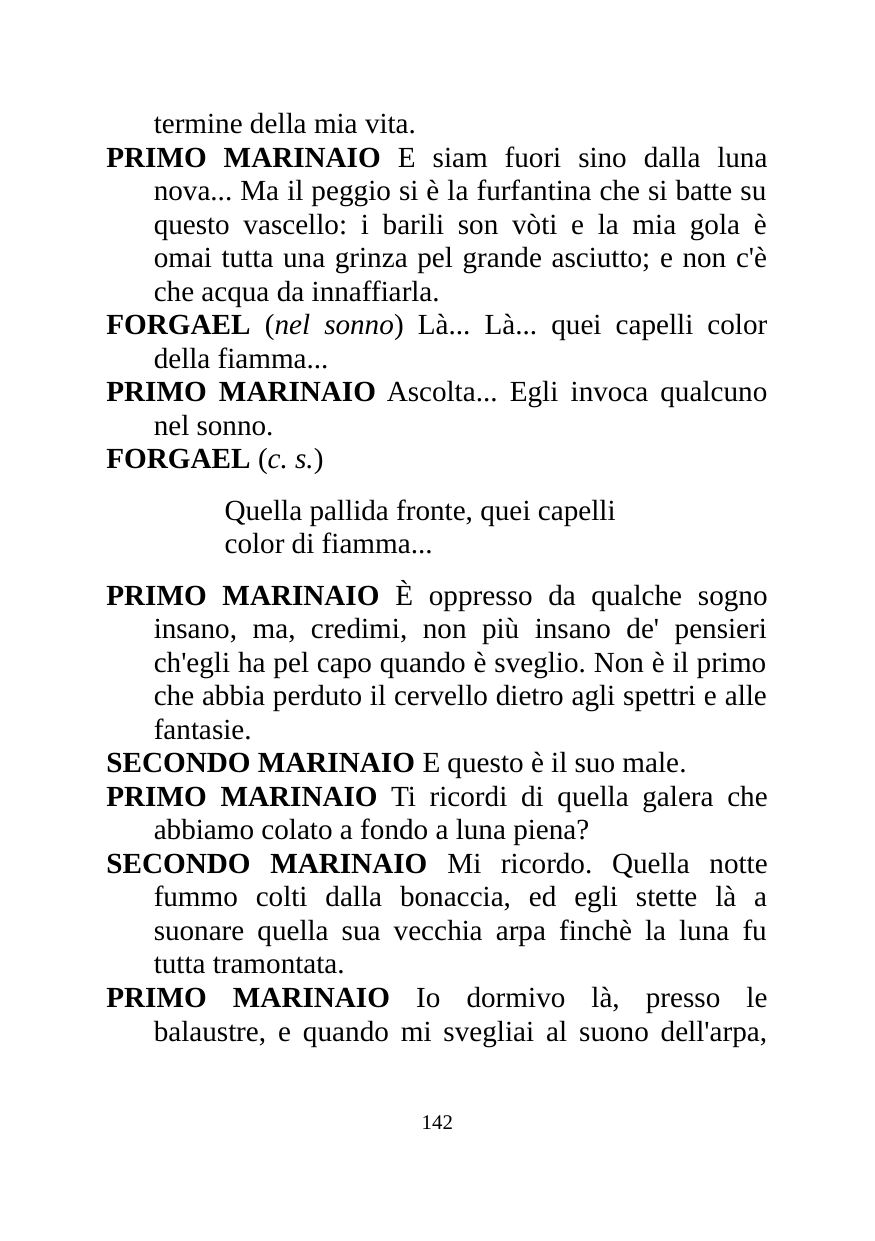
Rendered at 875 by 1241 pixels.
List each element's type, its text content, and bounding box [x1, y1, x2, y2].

text termine della mia vita. [106, 106, 768, 140]
text FORGAEL (c. s.) [106, 442, 768, 475]
text PRIMO MARINAIO Ti ricordi di quella galera che abbiamo colato a fondo a luna piena? [106, 779, 768, 846]
text Quella pallida fronte, quei capelli color di fiamma... [224, 493, 768, 560]
text PRIMO MARINAIO Ascolta... Egli invoca qualcuno nel sonno. [106, 374, 768, 442]
text FORGAEL (nel sonno) Là... Là... quei capelli color della fiamma... [106, 307, 768, 374]
text PRIMO MARINAIO È oppresso da qualche sogno insano, ma, credimi, non più insano de' pensieri ch'egli ha pel capo quando è sveglio. Non è il primo che abbia perduto il cervello dietro agli spettri e alle fantasie. [106, 578, 768, 745]
text PRIMO MARINAIO E siam fuori sino dalla luna nova... Ma il peggio si è la furfantina che si batte su questo vascello: i barili son vòti e la mia gola è omai tutta una grinza pel grande asciutto; e non c'è che acqua da innaffiarla. [106, 140, 768, 307]
text PRIMO MARINAIO Io dormivo là, presso le balaustre, e quando mi svegliai al suono dell'arpa, [106, 980, 768, 1047]
text SECONDO MARINAIO E questo è il suo male. [106, 745, 768, 779]
text SECONDO MARINAIO Mi ricordo. Quella notte fummo colti dalla bonaccia, ed egli stette là a suonare quella sua vecchia arpa finchè la luna fu tutta tramontata. [106, 846, 768, 980]
